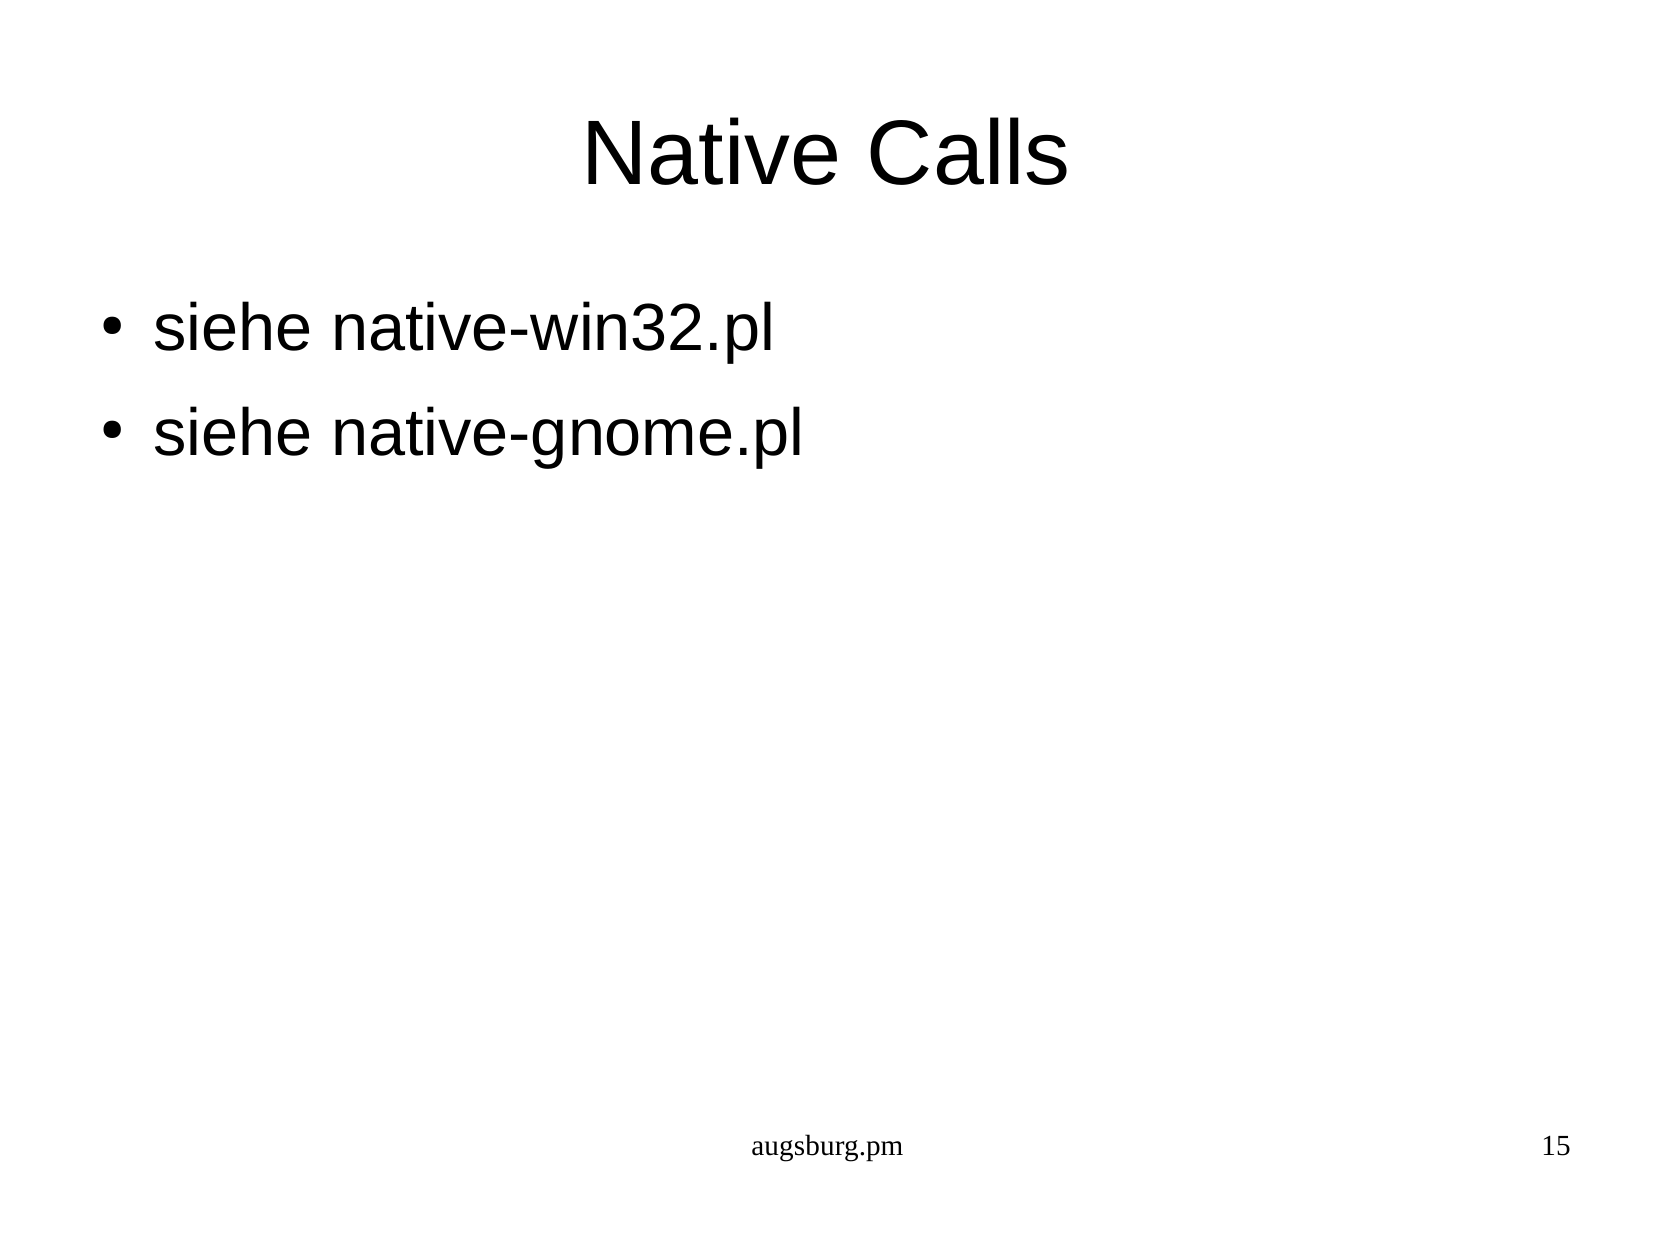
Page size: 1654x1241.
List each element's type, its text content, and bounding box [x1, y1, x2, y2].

list siehe native-win32.pl siehe native-gnome.pl [82, 290, 1571, 1010]
title Native Calls [82, 49, 1571, 257]
